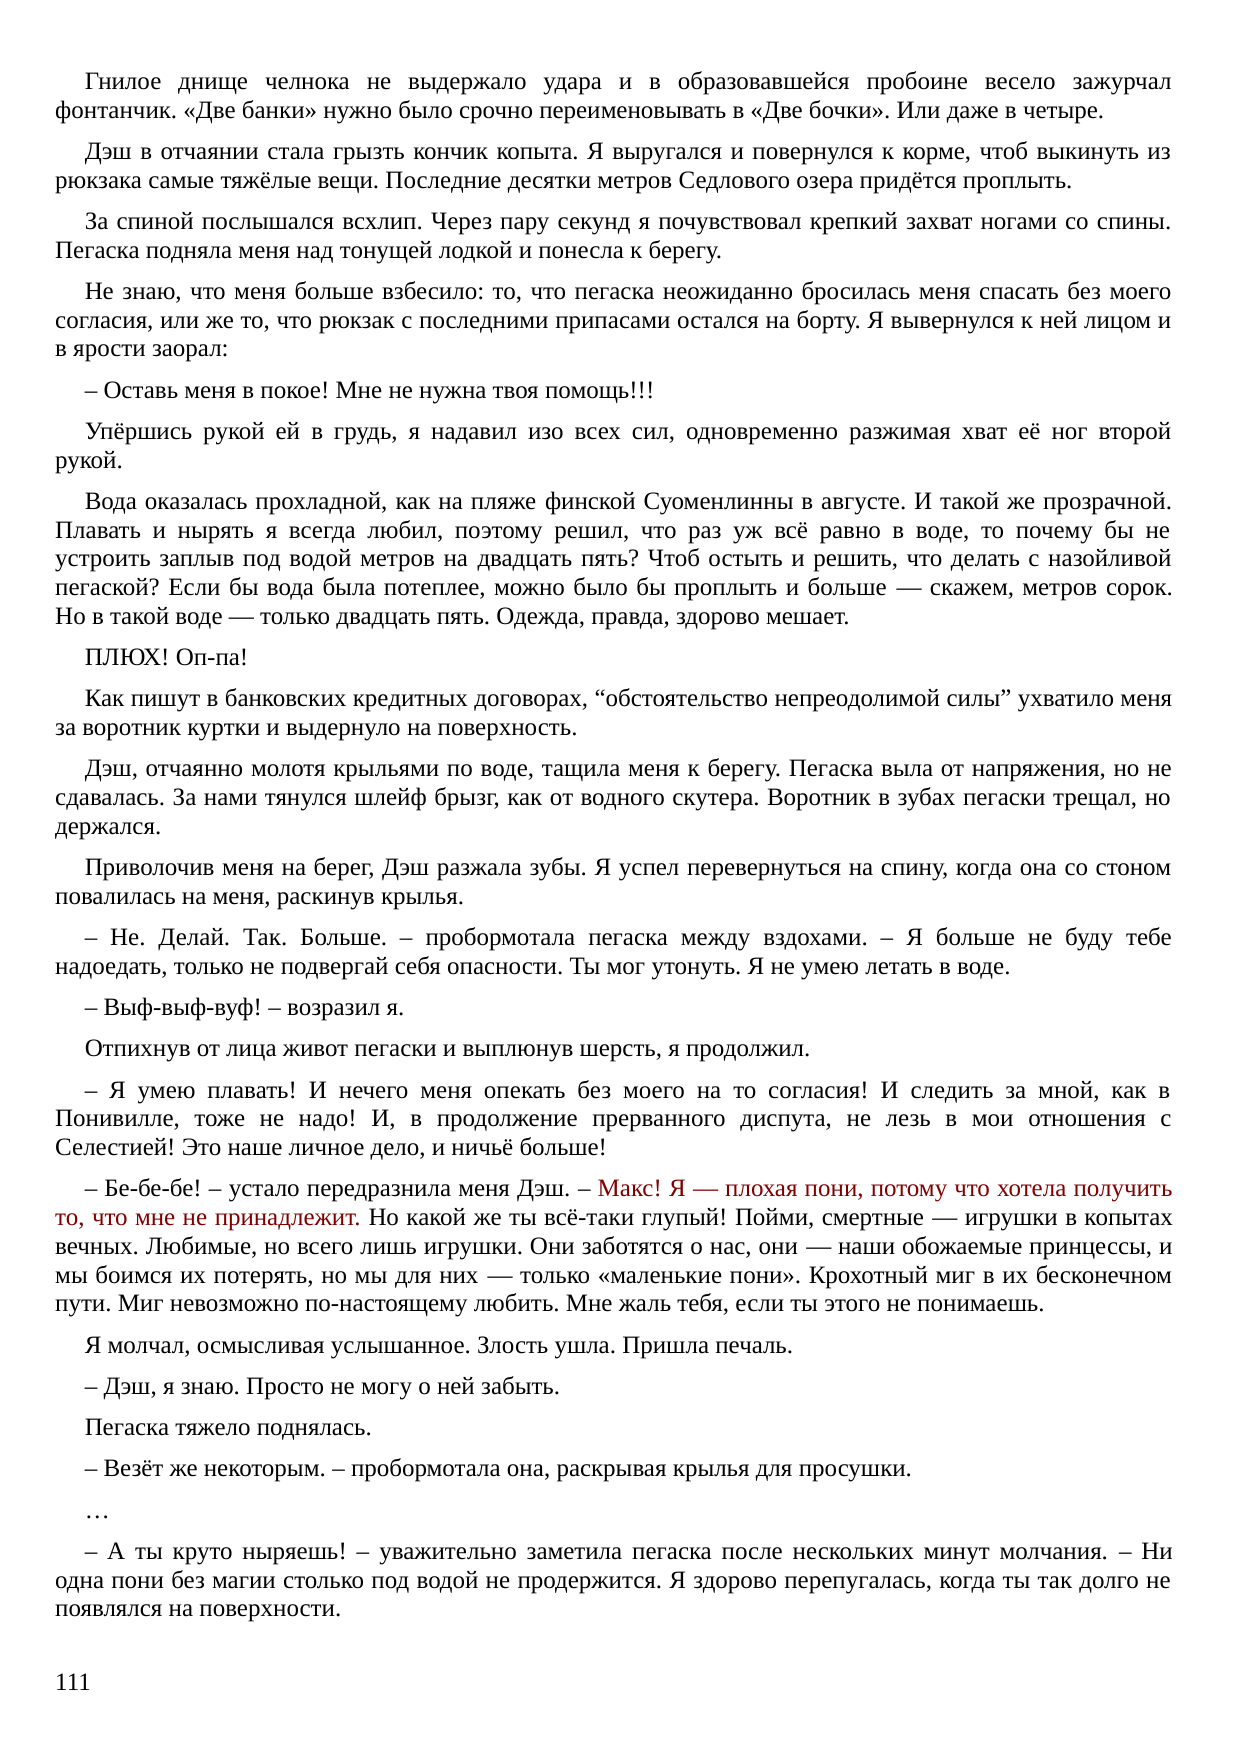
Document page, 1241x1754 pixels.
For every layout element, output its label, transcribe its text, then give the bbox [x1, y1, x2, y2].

text Гнилое днище челнока не выдержало удара и в образовавшейся пробоине весело зажурчал фонтанчик. «Две банки» нужно было срочно переименовывать в «Две бочки». Или даже в четыре. [55, 66, 1173, 123]
text Дэш в отчаянии стала грызть кончик копыта. Я выругался и повернулся к корме, чтоб выкинуть из рюкзака самые тяжёлые вещи. Последние десятки метров Седлового озера придётся проплыть. [55, 136, 1173, 193]
text Дэш, отчаянно молотя крыльями по воде, тащила меня к берегу. Пегаска выла от напряжения, но не сдавалась. За нами тянулся шлейф брызг, как от водного скутера. Воротник в зубах пегаски трещал, но держался. [55, 753, 1173, 840]
text Как пишут в банковских кредитных договорах, “обстоятельство непреодолимой силы” ухватило меня за воротник куртки и выдернуло на поверхность. [55, 683, 1173, 741]
text – Оставь меня в покое! Мне не нужна твоя помощь!!! [55, 375, 1173, 403]
text – Дэш, я знаю. Просто не могу о ней забыть. [55, 1371, 1173, 1400]
text – Выф-выф-вуф! – возразил я. [55, 992, 1173, 1021]
text – Я умею плавать! И нечего меня опекать без моего на то согласия! И следить за мной, как в Понивилле, тоже не надо! И, в продолжение прерванного диспута, не лезь в мои отношения с Селестией! Это наше личное дело, и ничьё больше! [55, 1075, 1173, 1161]
text Не знаю, что меня больше взбесило: то, что пегаска неожиданно бросилась меня спасать без моего согласия, или же то, что рюкзак с последними припасами остался на борту. Я вывернулся к ней лицом и в ярости заорал: [55, 276, 1173, 362]
text ПЛЮХ! Оп-па! [55, 642, 1173, 671]
text – Бе-бе-бе! – устало передразнила меня Дэш. – Макс! Я — плохая пони, потому что хотела получить то, что мне не принадлежит. Но какой же ты всё-таки глупый! Пойми, смертные — игрушки в копытах вечных. Любимые, но всего лишь игрушки. Они заботятся о нас, они — наши обожаемые принцессы, и мы боимся их потерять, но мы для них — только «маленькие пони». Крохотный миг в их бесконечном пути. Миг невозможно по-настоящему любить. Мне жаль тебя, если ты этого не понимаешь. [55, 1173, 1173, 1317]
text Отпихнув от лица живот пегаски и выплюнув шерсть, я продолжил. [55, 1033, 1173, 1062]
text Вода оказалась прохладной, как на пляже финской Суоменлинны в августе. И такой же прозрачной. Плавать и нырять я всегда любил, поэтому решил, что раз уж всё равно в воде, то почему бы не устроить заплыв под водой метров на двадцать пять? Чтоб остыть и решить, что делать с назойливой пегаской? Если бы вода была потеплее, можно было бы проплыть и больше — скажем, метров сорок. Но в такой воде — только двадцать пять. Одежда, правда, здорово мешает. [55, 486, 1173, 630]
text Я молчал, осмысливая услышанное. Злость ушла. Пришла печаль. [55, 1330, 1173, 1358]
text За спиной послышался всхлип. Через пару секунд я почувствовал крепкий захват ногами со спины. Пегаска подняла меня над тонущей лодкой и понесла к берегу. [55, 206, 1173, 263]
text Пегаска тяжело поднялась. [55, 1412, 1173, 1441]
text … [55, 1495, 1173, 1523]
text Упёршись рукой ей в грудь, я надавил изо всех сил, одновременно разжимая хват её ног второй рукой. [55, 416, 1173, 473]
text – А ты круто ныряешь! – уважительно заметила пегаска после нескольких минут молчания. – Ни одна пони без магии столько под водой не продержится. Я здорово перепугалась, когда ты так долго не появлялся на поверхности. [55, 1536, 1173, 1622]
text – Везёт же некоторым. – пробормотала она, раскрывая крылья для просушки. [55, 1453, 1173, 1482]
text – Не. Делай. Так. Больше. – пробормотала пегаска между вздохами. – Я больше не буду тебе надоедать, только не подвергай себя опасности. Ты мог утонуть. Я не умею летать в воде. [55, 922, 1173, 980]
text Приволочив меня на берег, Дэш разжала зубы. Я успел перевернуться на спину, когда она со стоном повалилась на меня, раскинув крылья. [55, 852, 1173, 910]
